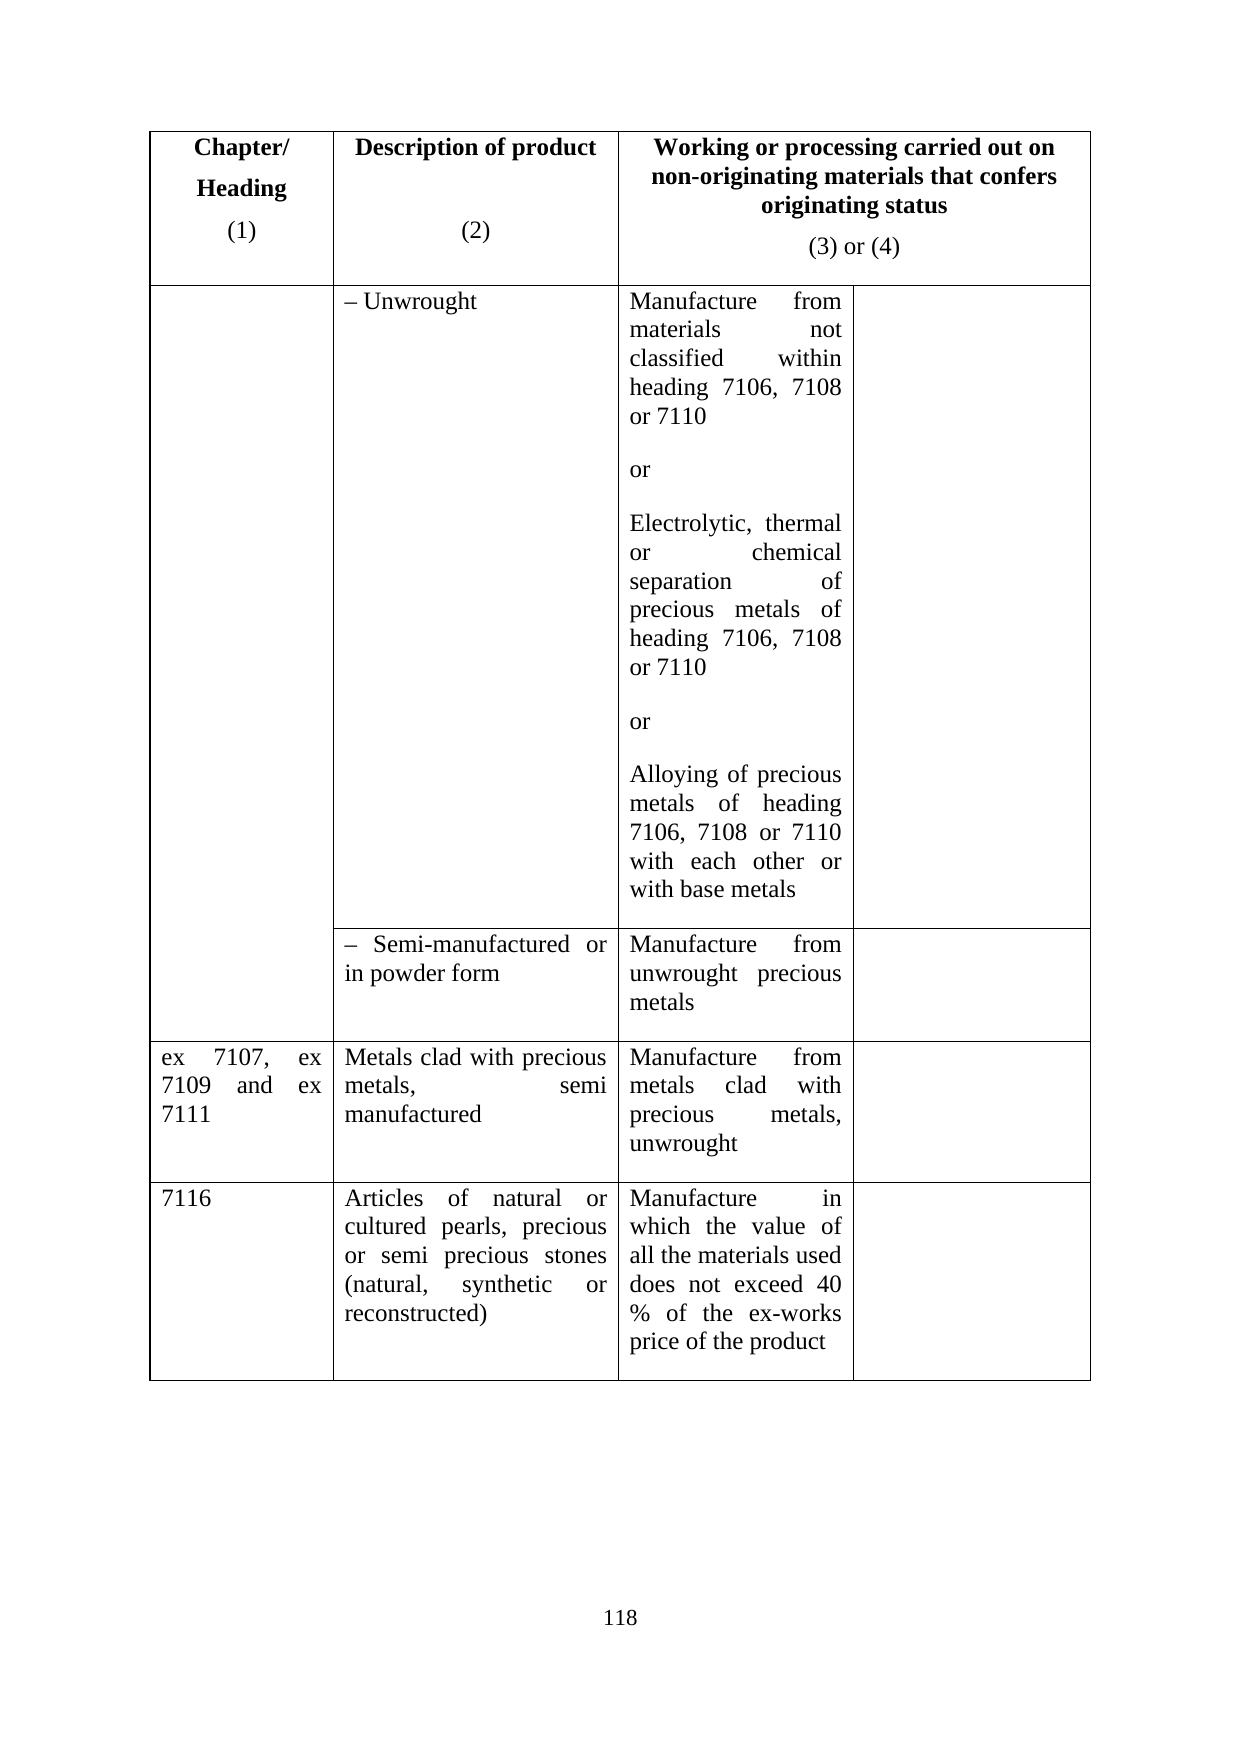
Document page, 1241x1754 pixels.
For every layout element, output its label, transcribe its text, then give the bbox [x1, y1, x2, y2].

table_cell – Unwrought [334, 286, 618, 928]
table_cell [854, 1183, 1090, 1380]
table_cell ex 7107, ex 7109 and ex 7111 [151, 1042, 333, 1182]
table_cell Manufacture in which the value of all the materials used does not exceed 40 % of the ex-works price of the product [619, 1183, 853, 1380]
table_cell Manufacture from unwrought precious metals [619, 929, 853, 1041]
table_header Chapter/ Heading (1) [151, 132, 333, 285]
table_cell [854, 1042, 1090, 1182]
table_cell [151, 928, 333, 1041]
table_header Working or processing carried out on non-originating materials that confers originating status (3) or (4) [619, 132, 1090, 285]
table_cell [854, 929, 1090, 1041]
table_cell Metals clad with precious metals, semi manufactured [334, 1042, 618, 1182]
table_cell Manufacture from metals clad with precious metals, unwrought [619, 1042, 853, 1182]
table_header Description of product (2) [334, 132, 618, 285]
table_cell – Semi-manufactured or in powder form [334, 929, 618, 1041]
table_cell [854, 286, 1090, 928]
table_cell 7116 [151, 1183, 333, 1380]
table_cell Articles of natural or cultured pearls, precious or semi precious stones (natural, synthetic or reconstructed) [334, 1183, 618, 1380]
table_cell Manufacture from materials not classified within heading 7106, 7108 or 7110 or Electrolytic, thermal or chemical separation of precious metals of heading 7106, 7108 or 7110 or Alloying of precious metals of heading 7106, 7108 or 7110 with each other or with base metals [619, 286, 853, 928]
table_cell [151, 286, 333, 928]
